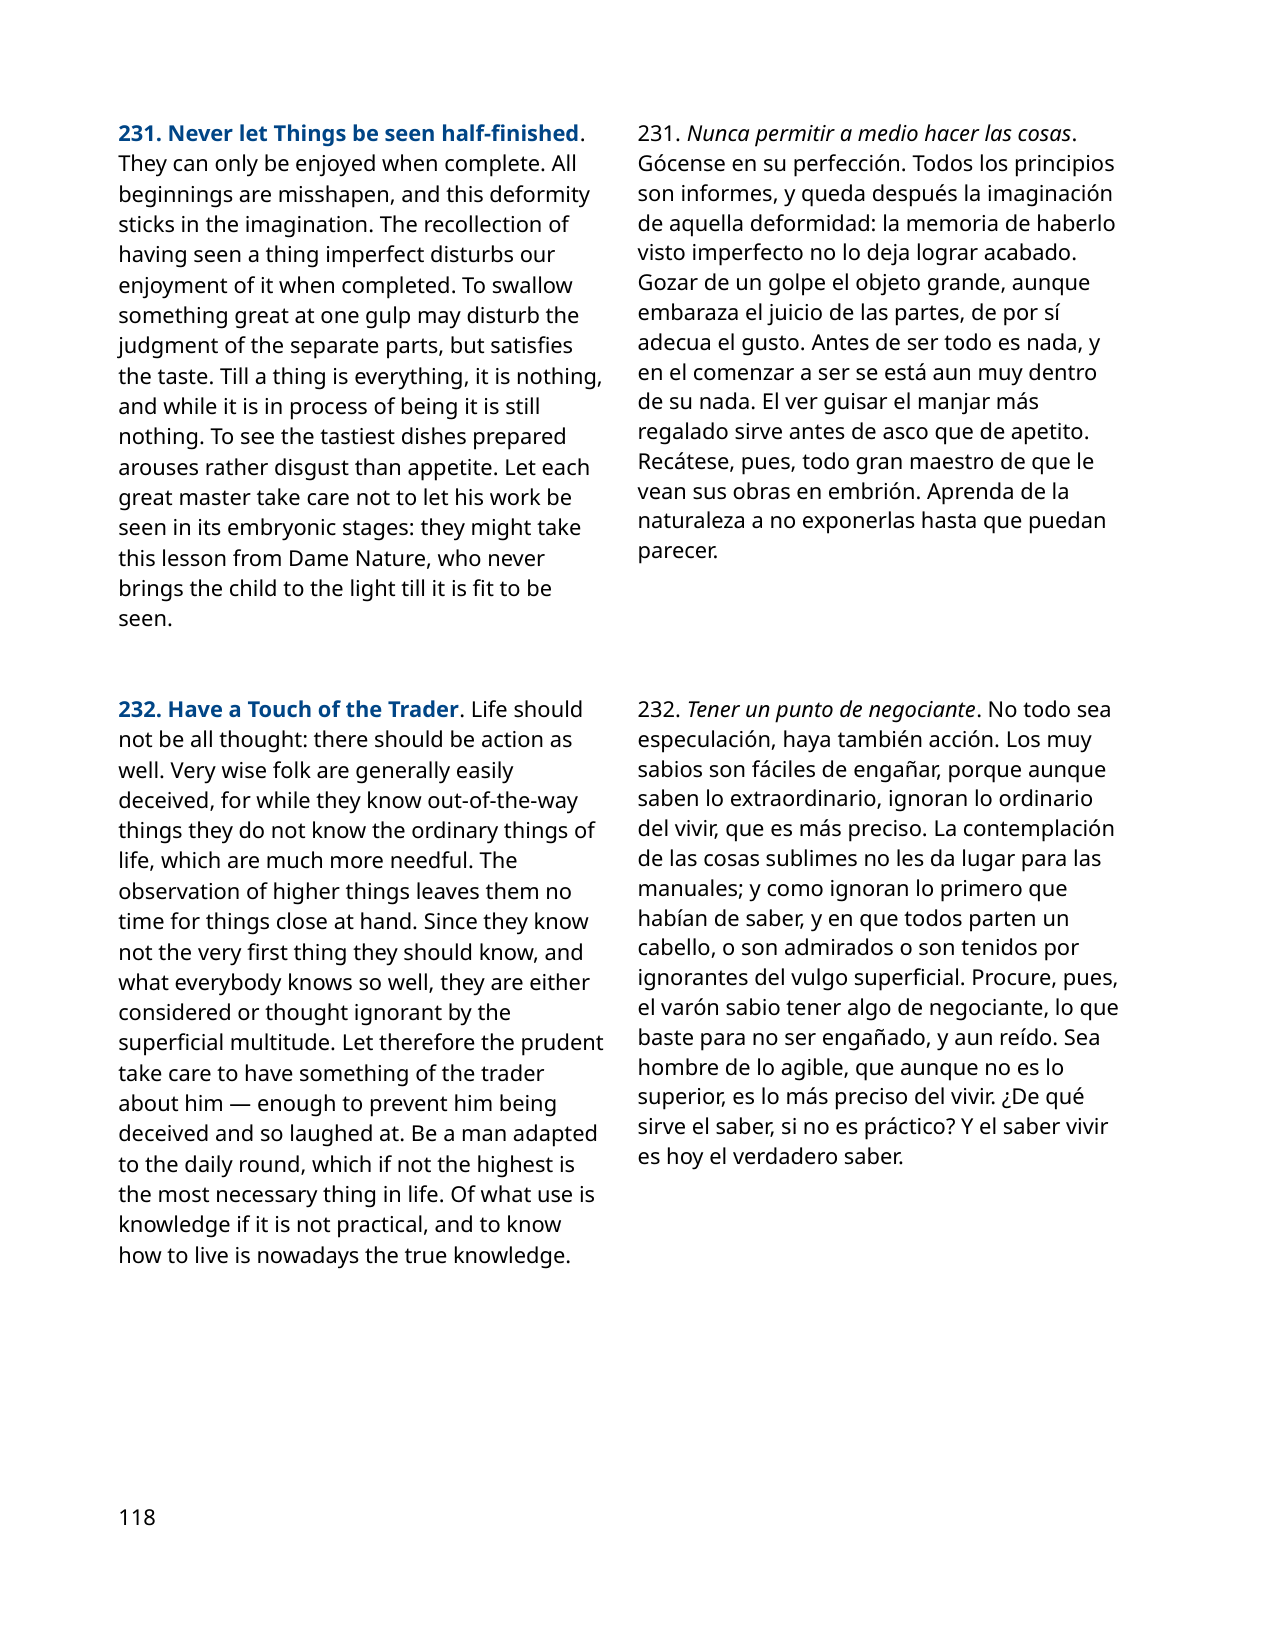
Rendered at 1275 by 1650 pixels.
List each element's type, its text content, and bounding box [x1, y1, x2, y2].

table_cell 231. Nunca permitir a medio hacer las cosas. Gócense en su perfección. Todos los principios son informes, y queda después la imaginación de aquella deformidad: la memoria de haberlo visto imperfecto no lo deja lograr acabado. Gozar de un golpe el objeto grande, aunque embaraza el juicio de las partes, de por sí adecua el gusto. Antes de ser todo es nada, y en el comenzar a ser se está aun muy dentro de su nada. El ver guisar el manjar más regalado sirve antes de asco que de apetito. Recátese, pues, todo gran maestro de que le vean sus obras en embrión. Aprenda de la naturaleza a no exponerlas hasta que puedan parecer. [638, 118, 1157, 694]
table_cell 231. Never let Things be seen half-finished. They can only be enjoyed when complete. All beginnings are misshapen, and this deformity sticks in the imagination. The recollection of having seen a thing imperfect disturbs our enjoyment of it when completed. To swallow something great at one gulp may disturb the judgment of the separate parts, but satisfies the taste. Till a thing is everything, it is nothing, and while it is in process of being it is still nothing. To see the tastiest dishes prepared arouses rather disgust than appetite. Let each great master take care not to let his work be seen in its embryonic stages: they might take this lesson from Dame Nature, who never brings the child to the light till it is fit to be seen. [118, 118, 637, 694]
table_cell 232. Have a Touch of the Trader. Life should not be all thought: there should be action as well. Very wise folk are generally easily deceived, for while they know out-of-the-way things they do not know the ordinary things of life, which are much more needful. The observation of higher things leaves them no time for things close at hand. Since they know not the very first thing they should know, and what everybody knows so well, they are either considered or thought ignorant by the superficial multitude. Let therefore the prudent take care to have something of the trader about him — enough to prevent him being deceived and so laughed at. Be a man adapted to the daily round, which if not the highest is the most necessary thing in life. Of what use is knowledge if it is not practical, and to know how to live is nowadays the true knowledge. [118, 694, 637, 1270]
table_cell 232. Tener un punto de negociante. No todo sea especulación, haya también acción. Los muy sabios son fáciles de engañar, porque aunque saben lo extraordinario, ignoran lo ordinario del vivir, que es más preciso. La contemplación de las cosas sublimes no les da lugar para las manuales; y como ignoran lo primero que habían de saber, y en que todos parten un cabello, o son admirados o son tenidos por ignorantes del vulgo superficial. Procure, pues, el varón sabio tener algo de negociante, lo que baste para no ser engañado, y aun reído. Sea hombre de lo agible, que aunque no es lo superior, es lo más preciso del vivir. ¿De qué sirve el saber, si no es práctico? Y el saber vivir es hoy el verdadero saber. [638, 694, 1157, 1270]
